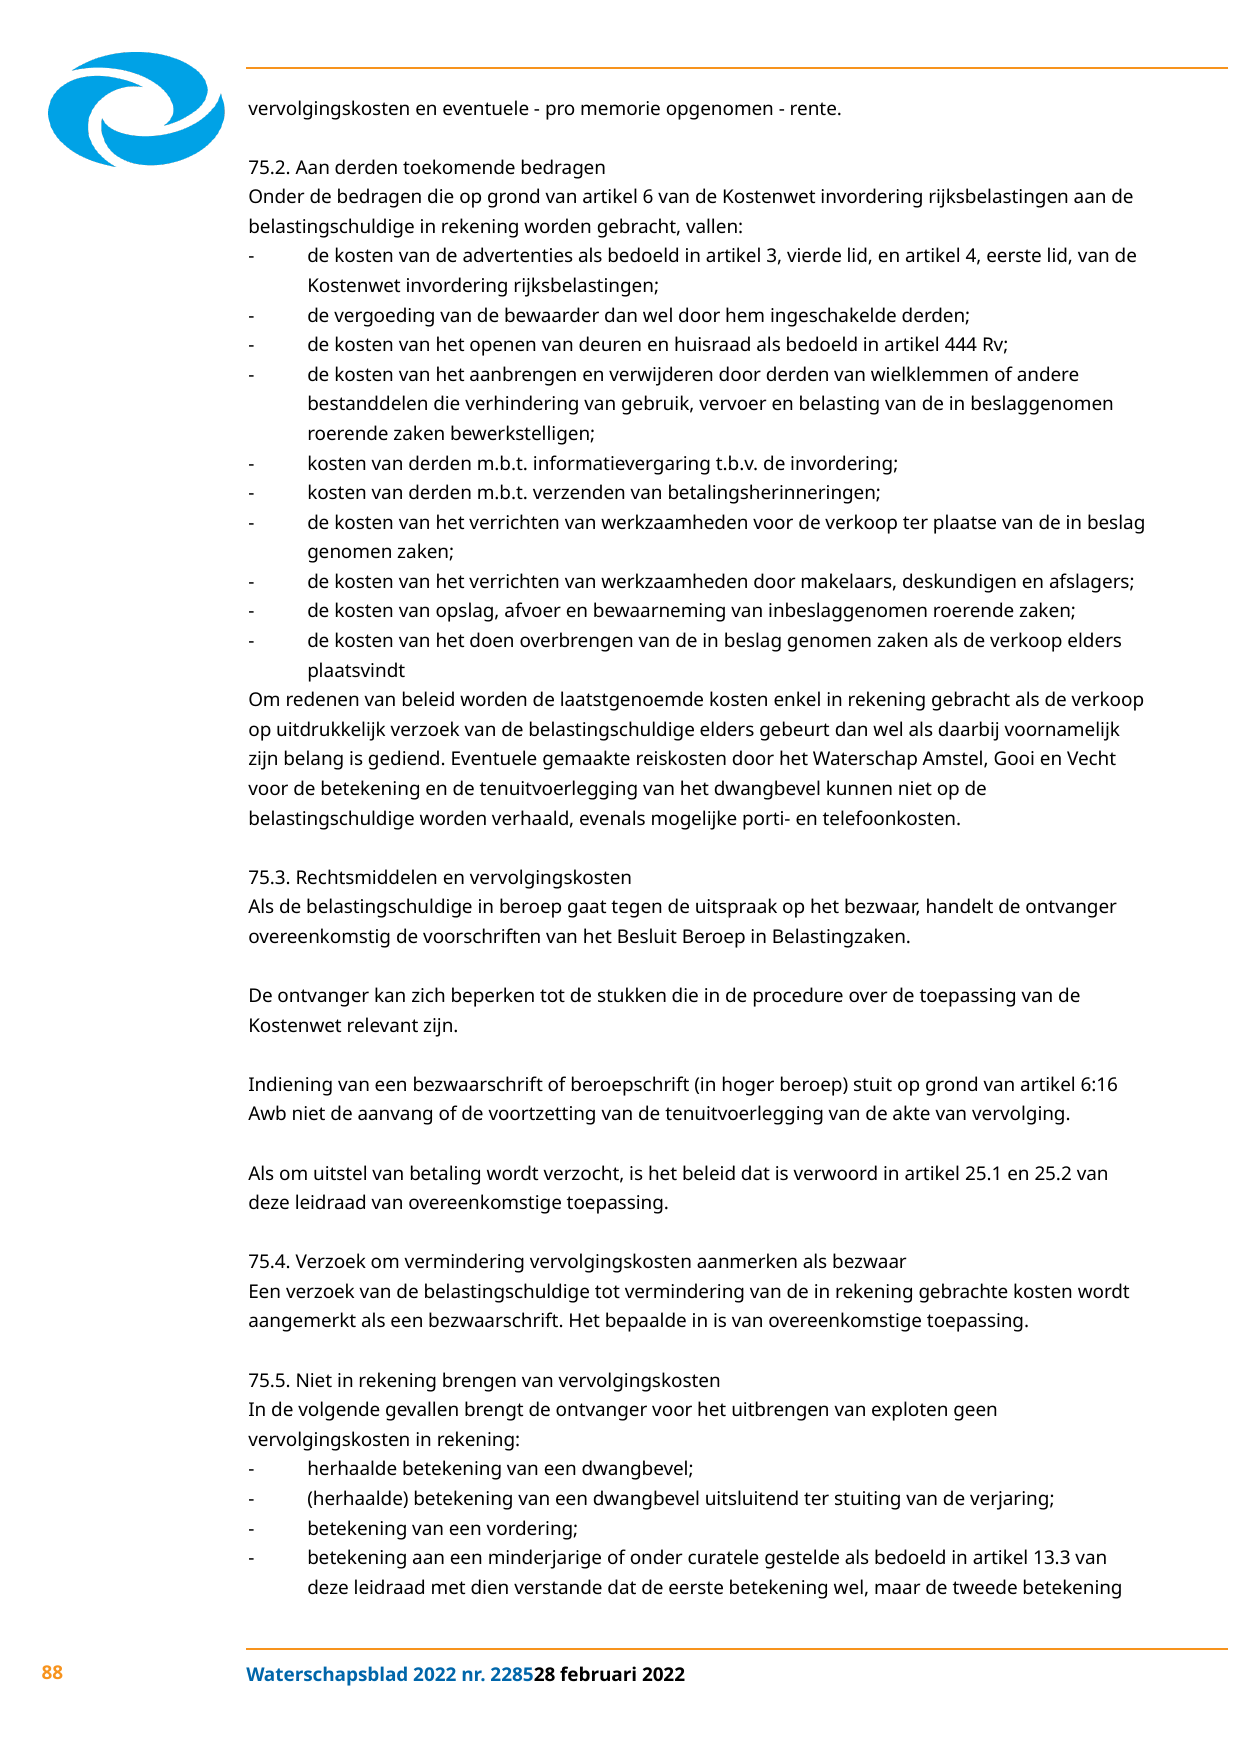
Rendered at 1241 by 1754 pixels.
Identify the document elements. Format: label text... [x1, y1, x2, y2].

picture [41, 47, 231, 172]
text 75.3. Rechtsmiddelen en vervolgingskosten [248, 864, 1152, 890]
list de kosten van het verrichten van werkzaamheden voor de verkoop ter plaatse van de in beslag genomen zaken; [248, 509, 1152, 564]
text Onder de bedragen die op grond van artikel 6 van de Kostenwet invordering rijksbelastingen aan de belastingschuldige in rekening worden gebracht, vallen: [248, 183, 1152, 239]
text Om redenen van beleid worden de laatstgenoemde kosten enkel in rekening gebracht als de verkoop op uitdrukkelijk verzoek van de belastingschuldige elders gebeurt dan wel als daarbij voornamelijk zijn belang is gediend. Eventuele gemaakte reiskosten door het Waterschap Amstel, Gooi en Vecht voor de betekening en de tenuitvoerlegging van het dwangbevel kunnen niet op de belastingschuldige worden verhaald, evenals mogelijke porti- en telefoonkosten. [248, 686, 1152, 831]
text De ontvanger kan zich beperken tot de stukken die in de procedure over de toepassing van de Kostenwet relevant zijn. [248, 982, 1152, 1038]
text Een verzoek van de belastingschuldige tot vermindering van de in rekening gebrachte kosten wordt aangemerkt als een bezwaarschrift. Het bepaalde in is van overeenkomstige toepassing. [248, 1278, 1152, 1333]
text 75.4. Verzoek om vermindering vervolgingskosten aanmerken als bezwaar [248, 1248, 1152, 1274]
list de kosten van het aanbrengen en verwijderen door derden van wielklemmen of andere bestanddelen die verhindering van gebruik, vervoer en belasting van de in beslaggenomen roerende zaken bewerkstelligen; [248, 361, 1152, 446]
list kosten van derden m.b.t. informatievergaring t.b.v. de invordering; [248, 450, 1152, 476]
list de vergoeding van de bewaarder dan wel door hem ingeschakelde derden; [248, 302, 1152, 328]
list herhaalde betekening van een dwangbevel; [248, 1456, 1152, 1481]
list (herhaalde) betekening van een dwangbevel uitsluitend ter stuiting van de verjaring; [248, 1485, 1152, 1511]
text vervolgingskosten en eventuele - pro memorie opgenomen - rente. [248, 95, 1152, 121]
text 75.2. Aan derden toekomende bedragen [248, 154, 1152, 180]
list kosten van derden m.b.t. verzenden van betalingsherinneringen; [248, 479, 1152, 505]
list de kosten van het verrichten van werkzaamheden door makelaars, deskundigen en afslagers; [248, 568, 1152, 594]
list betekening van een vordering; [248, 1515, 1152, 1541]
text Als de belastingschuldige in beroep gaat tegen de uitspraak op het bezwaar, handelt de ontvanger overeenkomstig de voorschriften van het Besluit Beroep in Belastingzaken. [248, 893, 1152, 949]
text Als om uitstel van betaling wordt verzocht, is het beleid dat is verwoord in artikel 25.1 en 25.2 van deze leidraad van overeenkomstige toepassing. [248, 1160, 1152, 1215]
text 75.5. Niet in rekening brengen van vervolgingskosten [248, 1367, 1152, 1393]
list de kosten van opslag, afvoer en bewaarneming van inbeslaggenomen roerende zaken; [248, 598, 1152, 623]
list de kosten van de advertenties als bedoeld in artikel 3, vierde lid, en artikel 4, eerste lid, van de Kostenwet invordering rijksbelastingen; [248, 243, 1152, 298]
list de kosten van het doen overbrengen van de in beslag genomen zaken als de verkoop elders plaatsvindt [248, 627, 1152, 683]
text In de volgende gevallen brengt de ontvanger voor het uitbrengen van exploten geen vervolgingskosten in rekening: [248, 1396, 1152, 1452]
text Indiening van een bezwaarschrift of beroepschrift (in hoger beroep) stuit op grond van artikel 6:16 Awb niet de aanvang of de voortzetting van de tenuitvoerlegging van de akte van vervolging. [248, 1071, 1152, 1126]
list betekening aan een minderjarige of onder curatele gestelde als bedoeld in artikel 13.3 van deze leidraad met dien verstande dat de eerste betekening wel, maar de tweede betekening [248, 1544, 1152, 1600]
list de kosten van het openen van deuren en huisraad als bedoeld in artikel 444 Rv; [248, 331, 1152, 357]
